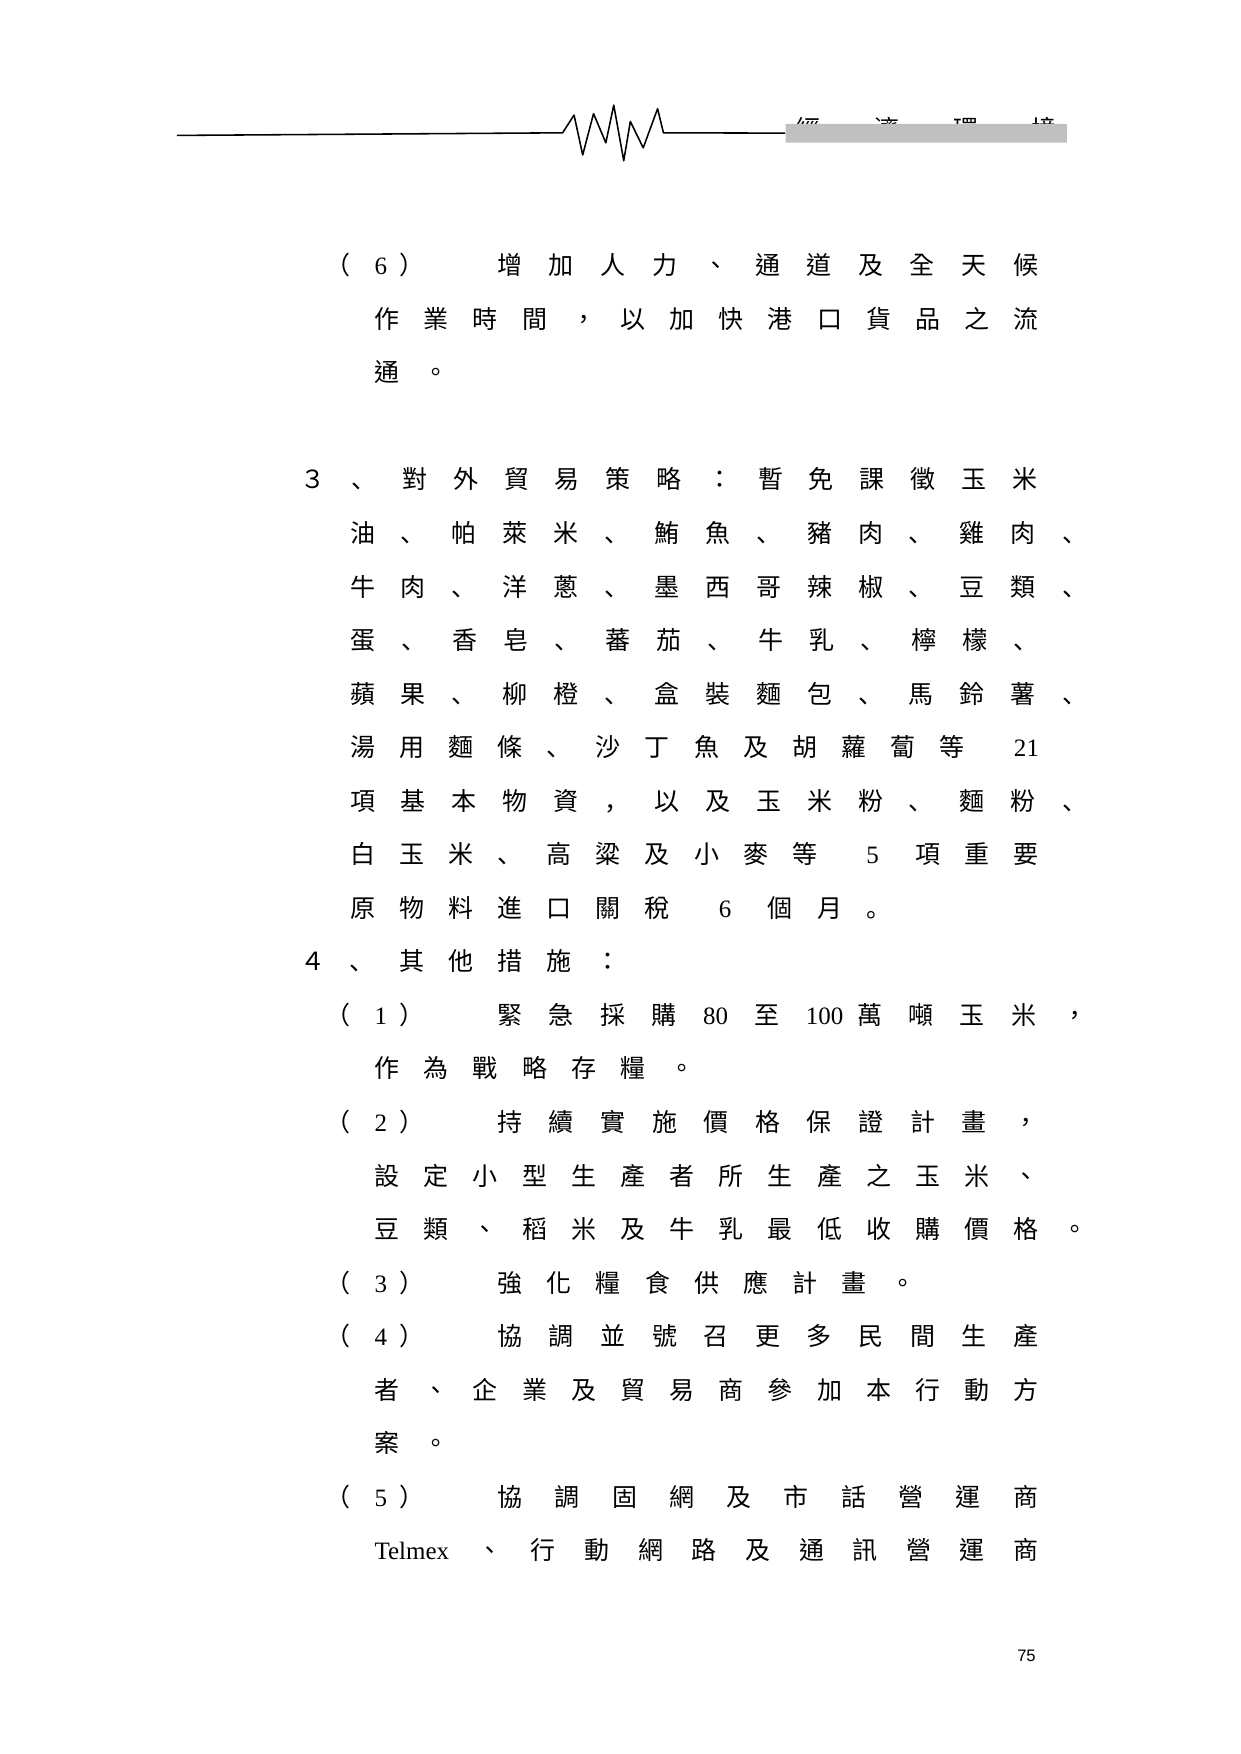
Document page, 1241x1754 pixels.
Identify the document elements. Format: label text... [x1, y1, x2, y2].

text （5） 協調固網及市話營運商Telmex、行動網路及通訊營運商 [301, 1469, 1063, 1576]
text （2） 持續實施價格保證計畫，設定小型生產者所生產之玉米、豆類、稻米及牛乳最低收購價格。 [301, 1094, 1063, 1254]
text ３、對外貿易策略：暫免課徵玉米油、帕萊米、鮪魚、豬肉、雞肉、牛肉、洋蔥、墨西哥辣椒、豆類、蛋、香皂、蕃茄、牛乳、檸檬、蘋果、柳橙、盒裝麵包、馬鈴薯、湯用麵條、沙丁魚及胡蘿蔔等21項基本物資，以及玉米粉、麵粉、白玉米、高粱及小麥等5項重要原物料進口關稅6個月。 [276, 451, 1063, 933]
text （1） 緊急採購80至100萬噸玉米，作為戰略存糧。 [301, 987, 1063, 1094]
text （4） 協調並號召更多民間生產者、企業及貿易商參加本行動方案。 [301, 1308, 1063, 1469]
text ４、其他措施： [276, 933, 1063, 987]
text （6） 增加人力、通道及全天候作業時間，以加快港口貨品之流通。 [301, 237, 1063, 398]
text （3） 強化糧食供應計畫。 [301, 1254, 1063, 1308]
